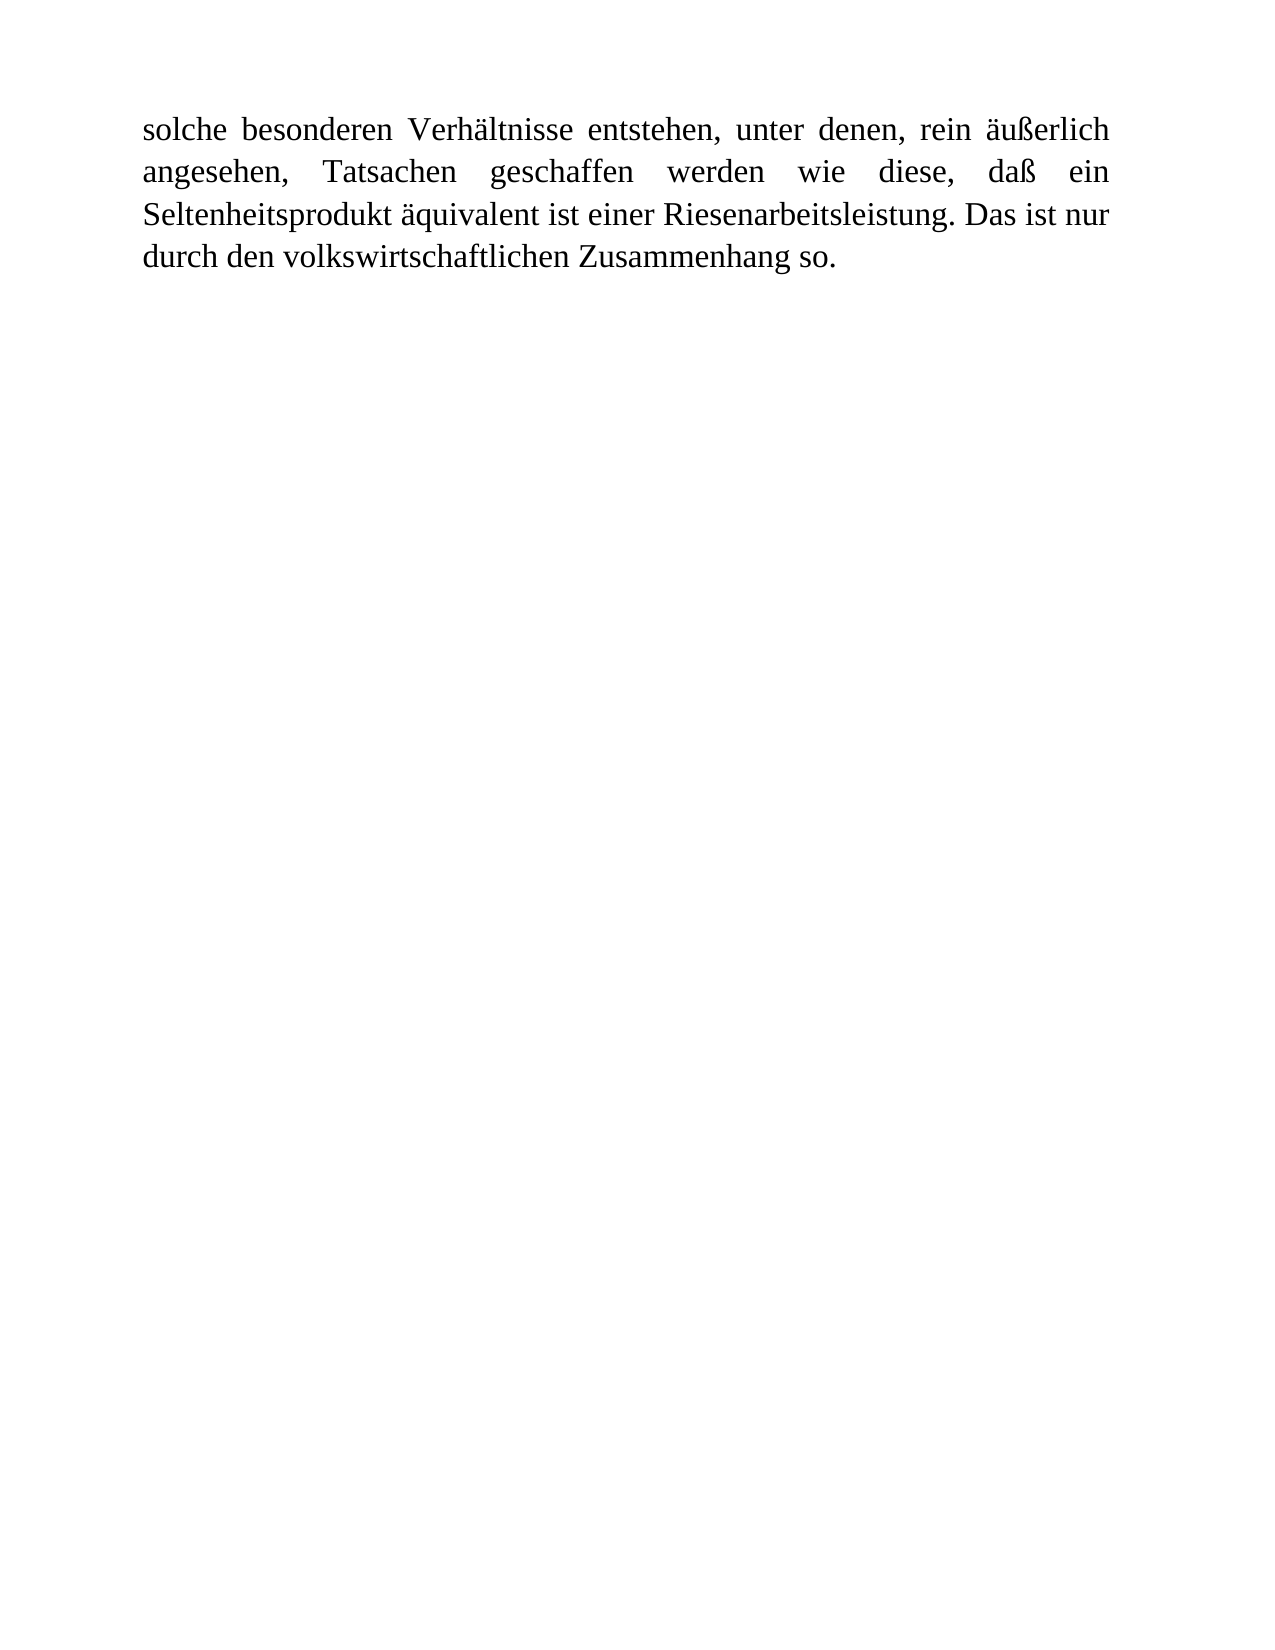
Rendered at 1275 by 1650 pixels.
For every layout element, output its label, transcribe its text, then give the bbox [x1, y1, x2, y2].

text solche besonderen Verhältnisse entstehen, unter denen, rein äußerlich angesehen, Tatsachen geschaffen werden wie diese, daß ein Seltenheitsprodukt äquivalent ist einer Riesenarbeitsleistung. Das ist nur durch den volkswirtschaftlichen Zusammenhang so. [142, 109, 1111, 275]
